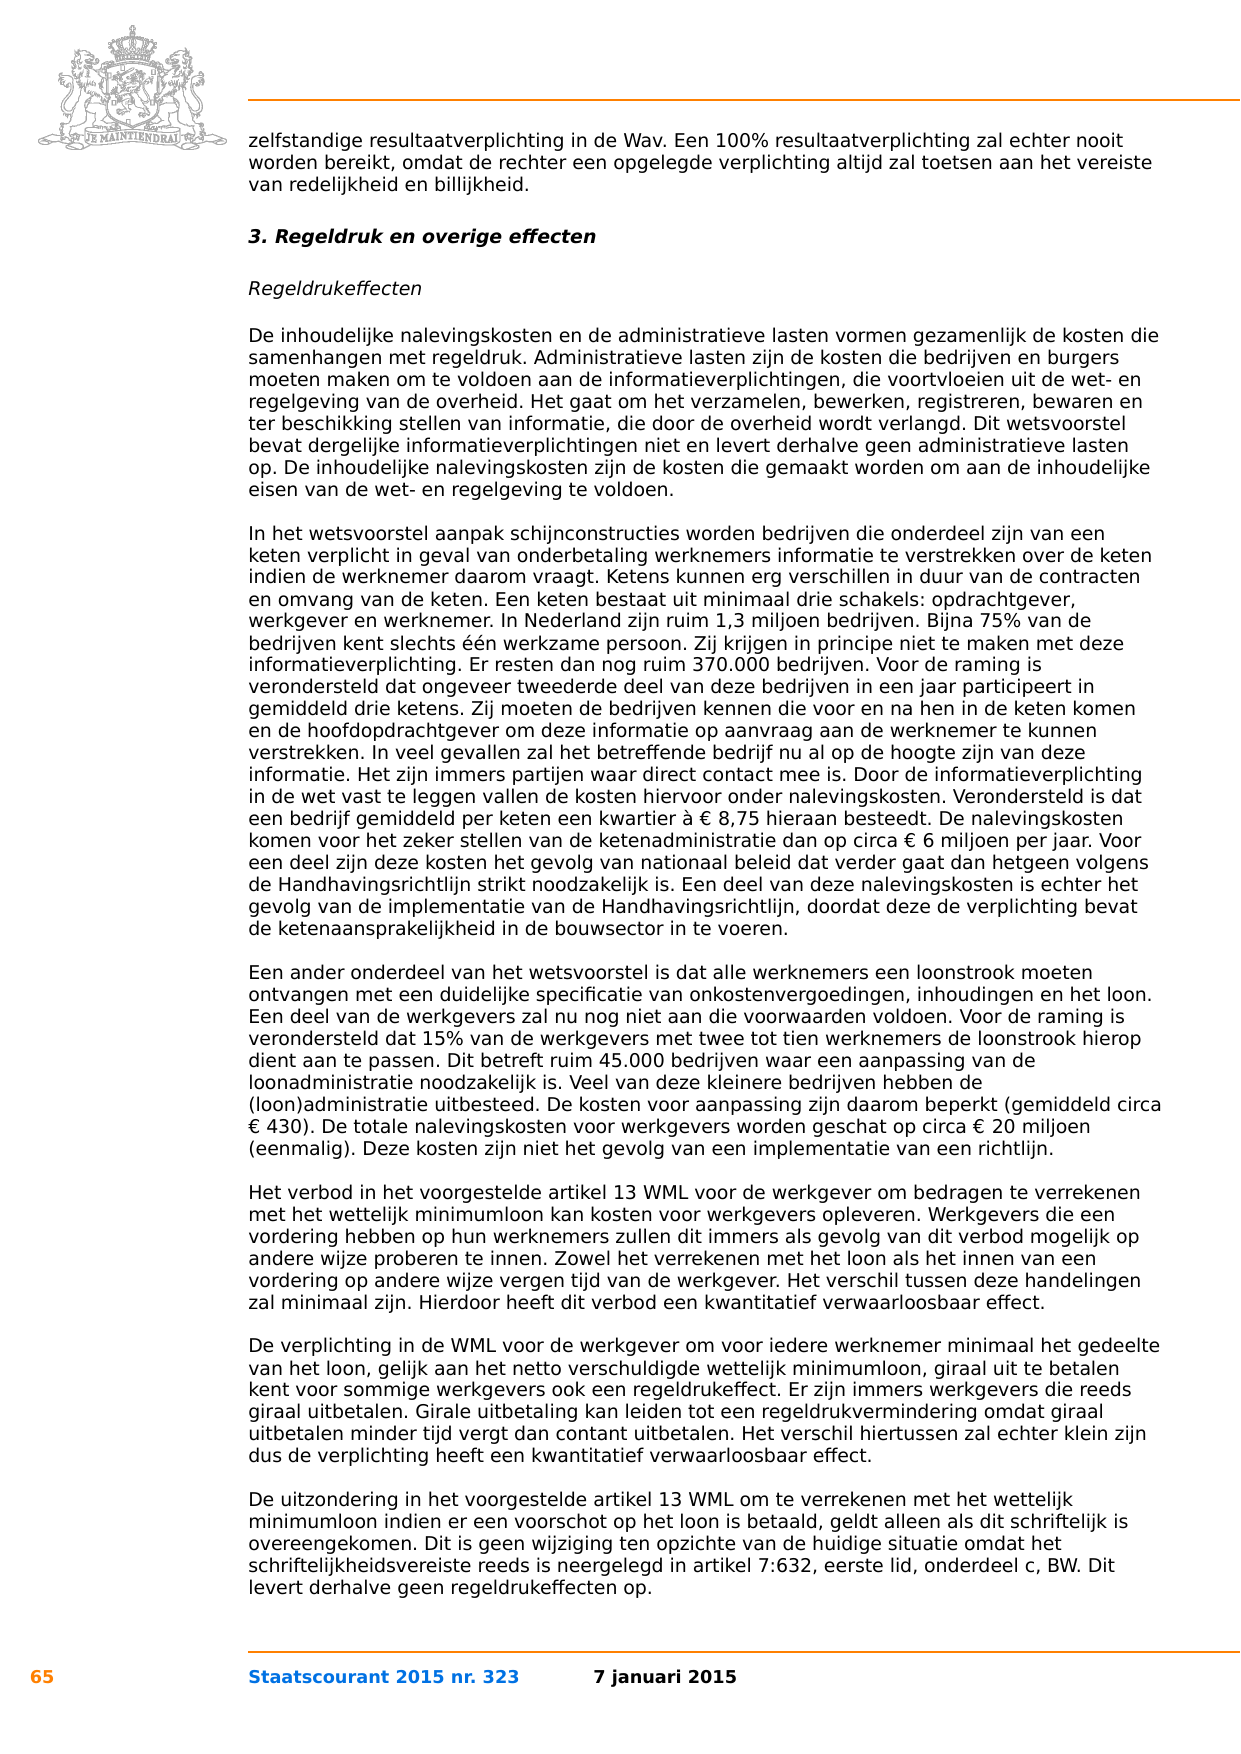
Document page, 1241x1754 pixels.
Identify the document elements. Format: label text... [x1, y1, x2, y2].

text In het wetsvoorstel aanpak schijnconstructies worden bedrijven die onderdeel zijn van een keten verplicht in geval van onderbetaling werknemers informatie te verstrekken over de keten indien de werknemer daarom vraagt. Ketens kunnen erg verschillen in duur van de contracten en omvang van de keten. Een keten bestaat uit minimaal drie schakels: opdrachtgever, werkgever en werknemer. In Nederland zijn ruim 1,3 miljoen bedrijven. Bijna 75% van de bedrijven kent slechts één werkzame persoon. Zij krijgen in principe niet te maken met deze informatieverplichting. Er resten dan nog ruim 370.000 bedrijven. Voor de raming is verondersteld dat ongeveer tweederde deel van deze bedrijven in een jaar participeert in gemiddeld drie ketens. Zij moeten de bedrijven kennen die voor en na hen in de keten komen en de hoofdopdrachtgever om deze informatie op aanvraag aan de werknemer te kunnen verstrekken. In veel gevallen zal het betreffende bedrijf nu al op de hoogte zijn van deze informatie. Het zijn immers partijen waar direct contact mee is. Door de informatieverplichting in de wet vast te leggen vallen de kosten hiervoor onder nalevingskosten. Verondersteld is dat een bedrijf gemiddeld per keten een kwartier à € 8,75 hieraan besteedt. De nalevingskosten komen voor het zeker stellen van de ketenadministratie dan op circa € 6 miljoen per jaar. Voor een deel zijn deze kosten het gevolg van nationaal beleid dat verder gaat dan hetgeen volgens de Handhavingsrichtlijn strikt noodzakelijk is. Een deel van deze nalevingskosten is echter het gevolg van de implementatie van de Handhavingsrichtlijn, doordat deze de verplichting bevat de ketenaansprakelijkheid in de bouwsector in te voeren. [248, 522, 1163, 940]
text De inhoudelijke nalevingskosten en de administratieve lasten vormen gezamenlijk de kosten die samenhangen met regeldruk. Administratieve lasten zijn de kosten die bedrijven en burgers moeten maken om te voldoen aan de informatieverplichtingen, die voortvloeien uit de wet- en regelgeving van de overheid. Het gaat om het verzamelen, bewerken, registreren, bewaren en ter beschikking stellen van informatie, die door de overheid wordt verlangd. Dit wetsvoorstel bevat dergelijke informatieverplichtingen niet en levert derhalve geen administratieve lasten op. De inhoudelijke nalevingskosten zijn de kosten die gemaakt worden om aan de inhoudelijke eisen van de wet- en regelgeving te voldoen. [248, 325, 1163, 501]
text Een ander onderdeel van het wetsvoorstel is dat alle werknemers een loonstrook moeten ontvangen met een duidelijke specificatie van onkostenvergoedingen, inhoudingen en het loon. Een deel van de werkgevers zal nu nog niet aan die voorwaarden voldoen. Voor de raming is verondersteld dat 15% van de werkgevers met twee tot tien werknemers de loonstrook hierop dient aan te passen. Dit betreft ruim 45.000 bedrijven waar een aanpassing van de loonadministratie noodzakelijk is. Veel van deze kleinere bedrijven hebben de (loon)administratie uitbesteed. De kosten voor aanpassing zijn daarom beperkt (gemiddeld circa € 430). De totale nalevingskosten voor werkgevers worden geschat op circa € 20 miljoen (eenmalig). Deze kosten zijn niet het gevolg van een implementatie van een richtlijn. [248, 962, 1163, 1160]
picture [38, 25, 227, 150]
text De uitzondering in het voorgestelde artikel 13 WML om te verrekenen met het wettelijk minimumloon indien er een voorschot op het loon is betaald, geldt alleen als dit schriftelijk is overeengekomen. Dit is geen wijziging ten opzichte van de huidige situatie omdat het schriftelijkheidsvereiste reeds is neergelegd in artikel 7:632, eerste lid, onderdeel c, BW. Dit levert derhalve geen regeldrukeffecten op. [248, 1489, 1163, 1599]
text Het verbod in het voorgestelde artikel 13 WML voor de werkgever om bedragen te verrekenen met het wettelijk minimumloon kan kosten voor werkgevers opleveren. Werkgevers die een vordering hebben op hun werknemers zullen dit immers als gevolg van dit verbod mogelijk op andere wijze proberen te innen. Zowel het verrekenen met het loon als het innen van een vordering op andere wijze vergen tijd van de werkgever. Het verschil tussen deze handelingen zal minimaal zijn. Hierdoor heeft dit verbod een kwantitatief verwaarloosbaar effect. [248, 1182, 1163, 1313]
text De verplichting in de WML voor de werkgever om voor iedere werknemer minimaal het gedeelte van het loon, gelijk aan het netto verschuldigde wettelijk minimumloon, giraal uit te betalen kent voor sommige werkgevers ook een regeldrukeffect. Er zijn immers werkgevers die reeds giraal uitbetalen. Girale uitbetaling kan leiden tot een regeldrukvermindering omdat giraal uitbetalen minder tijd vergt dan contant uitbetalen. Het verschil hiertussen zal echter klein zijn dus de verplichting heeft een kwantitatief verwaarloosbaar effect. [248, 1335, 1163, 1467]
subtitle 3. Regeldruk en overige effecten [248, 226, 1163, 248]
text zelfstandige resultaatverplichting in de Wav. Een 100% resultaatverplichting zal echter nooit worden bereikt, omdat de rechter een opgelegde verplichting altijd zal toetsen aan het vereiste van redelijkheid en billijkheid. [248, 130, 1163, 196]
subtitle Regeldrukeffecten [248, 278, 1163, 300]
